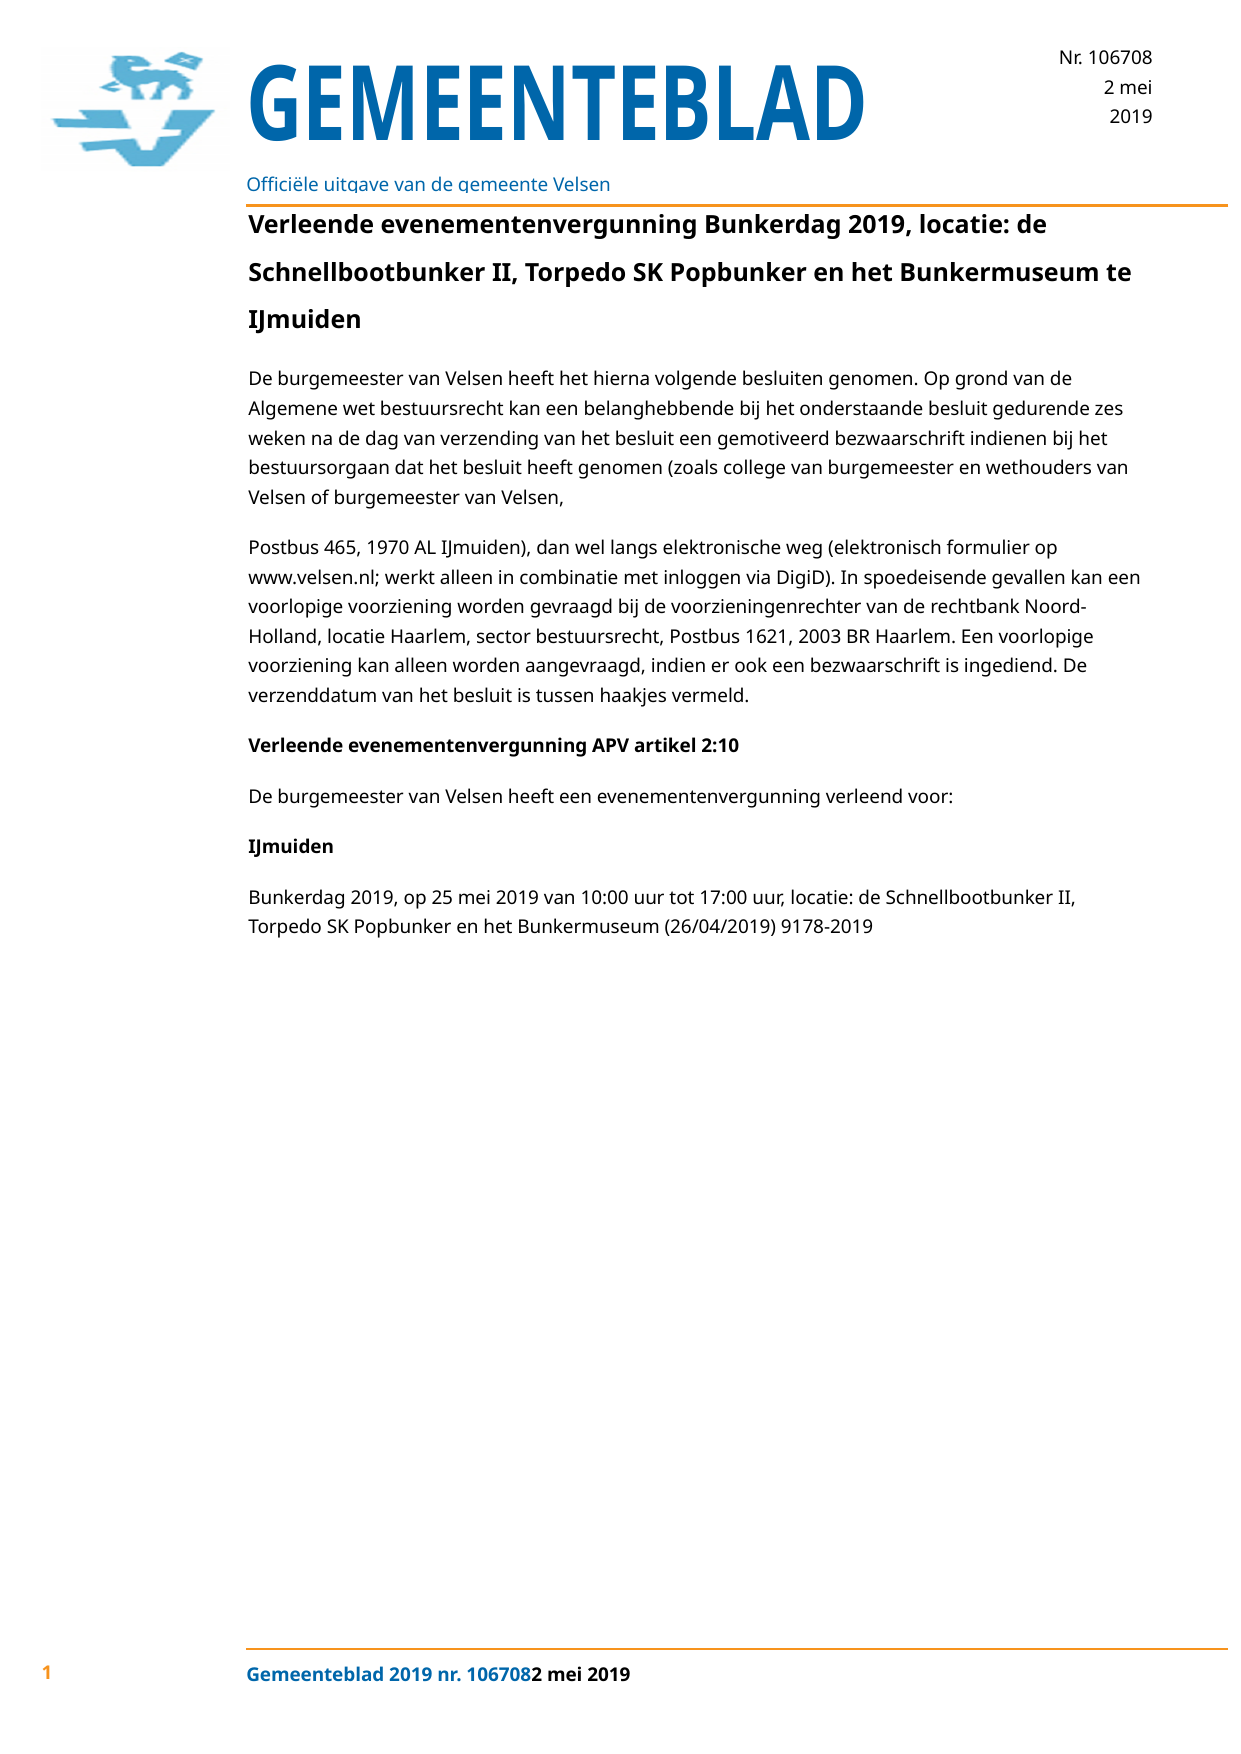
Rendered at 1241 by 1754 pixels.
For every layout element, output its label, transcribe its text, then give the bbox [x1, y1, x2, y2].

text Postbus 465, 1970 AL IJmuiden), dan wel langs elektronische weg (elektronisch formulier op www.velsen.nl; werkt alleen in combinatie met inloggen via DigiD). In spoedeisende gevallen kan een voorlopige voorziening worden gevraagd bij de voorzieningenrechter van de rechtbank Noord-Holland, locatie Haarlem, sector bestuursrecht, Postbus 1621, 2003 BR Haarlem. Een voorlopige voorziening kan alleen worden aangevraagd, indien er ook een bezwaarschrift is ingediend. De verzenddatum van het besluit is tussen haakjes vermeld. [248, 534, 1152, 708]
text Verleende evenementenvergunning Bunkerdag 2019, locatie: de Schnellbootbunker II, Torpedo SK Popbunker en het Bunkermuseum te IJmuiden [248, 207, 1152, 336]
text De burgemeester van Velsen heeft het hierna volgende besluiten genomen. Op grond van de Algemene wet bestuursrecht kan een belanghebbende bij het onderstaande besluit gedurende zes weken na de dag van verzending van het besluit een gemotiveerd bezwaarschrift indienen bij het bestuursorgaan dat het besluit heeft genomen (zoals college van burgemeester en wethouders van Velsen of burgemeester van Velsen, [248, 366, 1152, 509]
text Verleende evenementenvergunning APV artikel 2:10 [248, 733, 1152, 758]
text De burgemeester van Velsen heeft een evenementenvergunning verleend voor: [248, 783, 1152, 809]
text Bunkerdag 2019, op 25 mei 2019 van 10:00 uur tot 17:00 uur, locatie: de Schnellbootbunker II, Torpedo SK Popbunker en het Bunkermuseum (26/04/2019) 9178-2019 [248, 884, 1152, 939]
picture [41, 47, 231, 172]
text IJmuiden [248, 833, 1152, 859]
